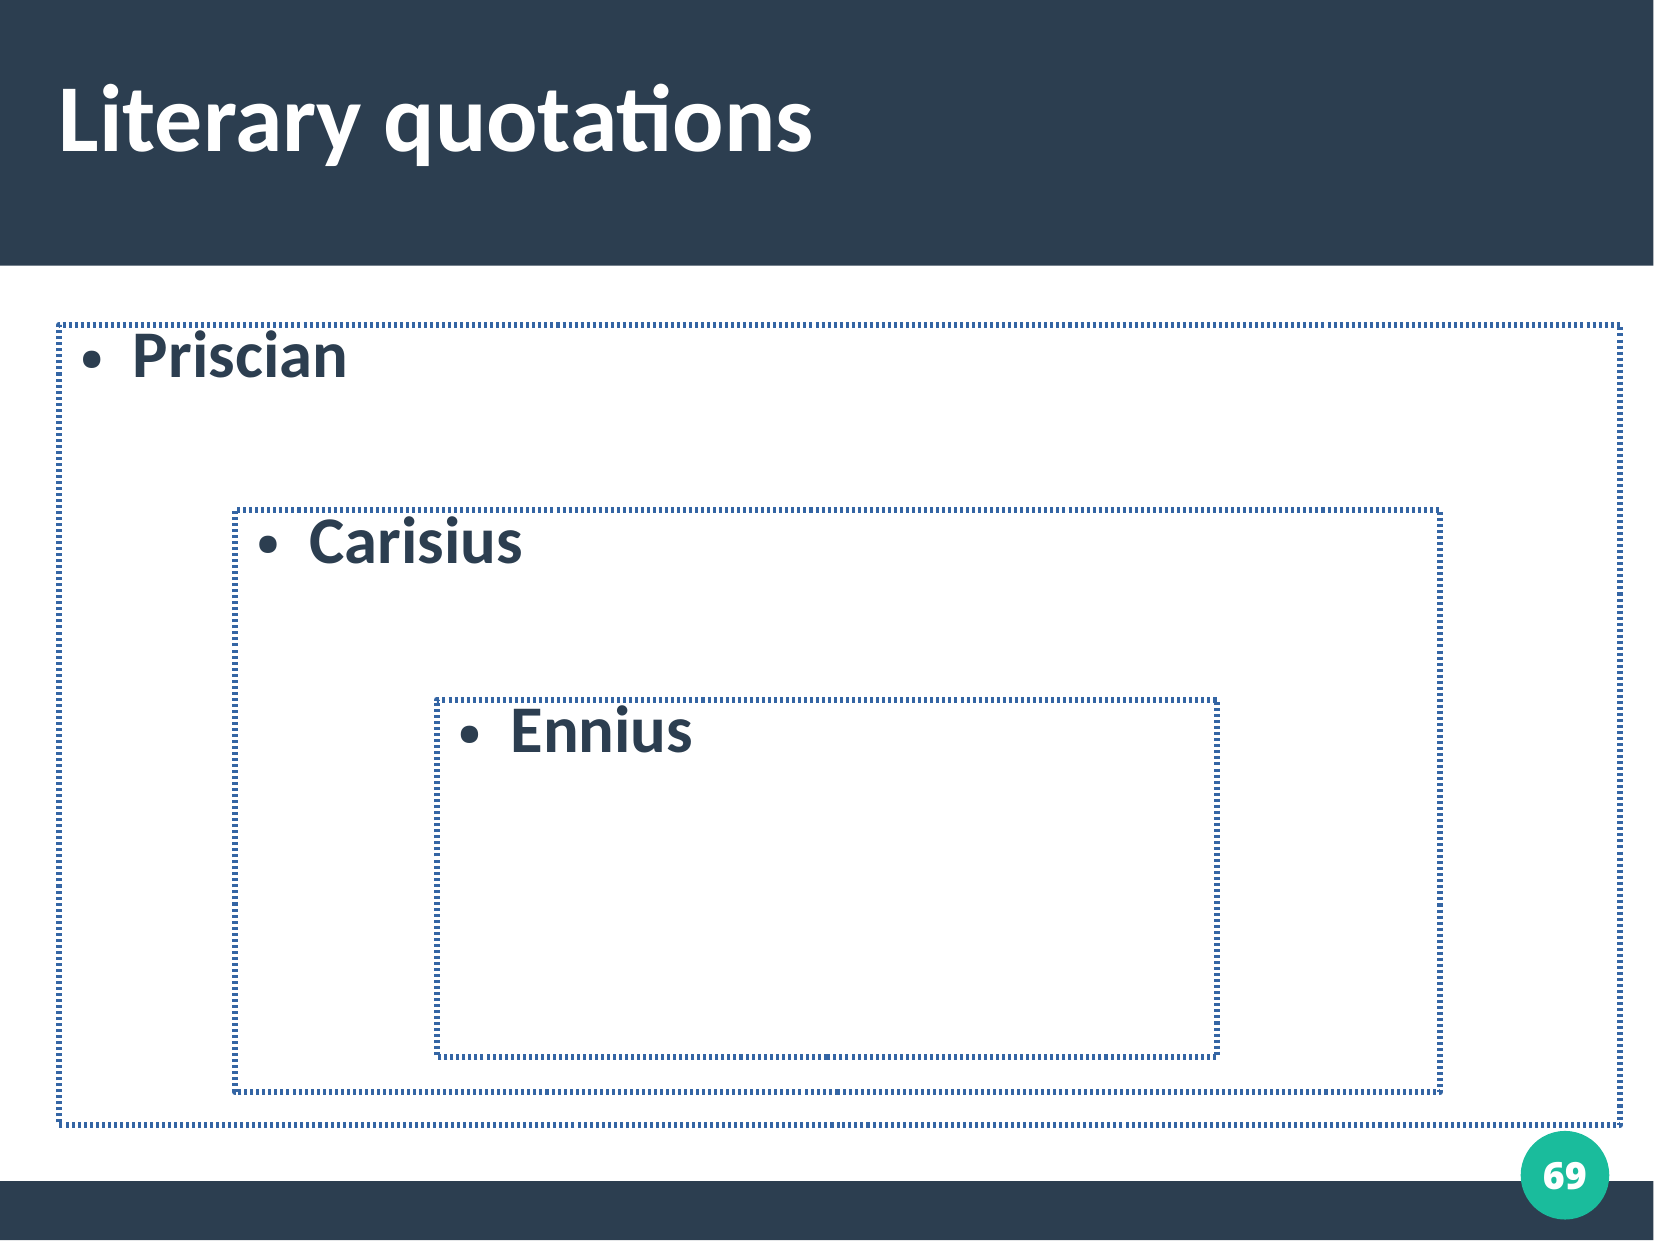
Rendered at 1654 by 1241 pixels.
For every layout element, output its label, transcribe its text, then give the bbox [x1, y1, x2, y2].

title Literary quotations [59, 49, 1595, 207]
list Priscian [59, 324, 1621, 1126]
list Ennius [436, 699, 1217, 1057]
list Carisius [235, 510, 1441, 1093]
